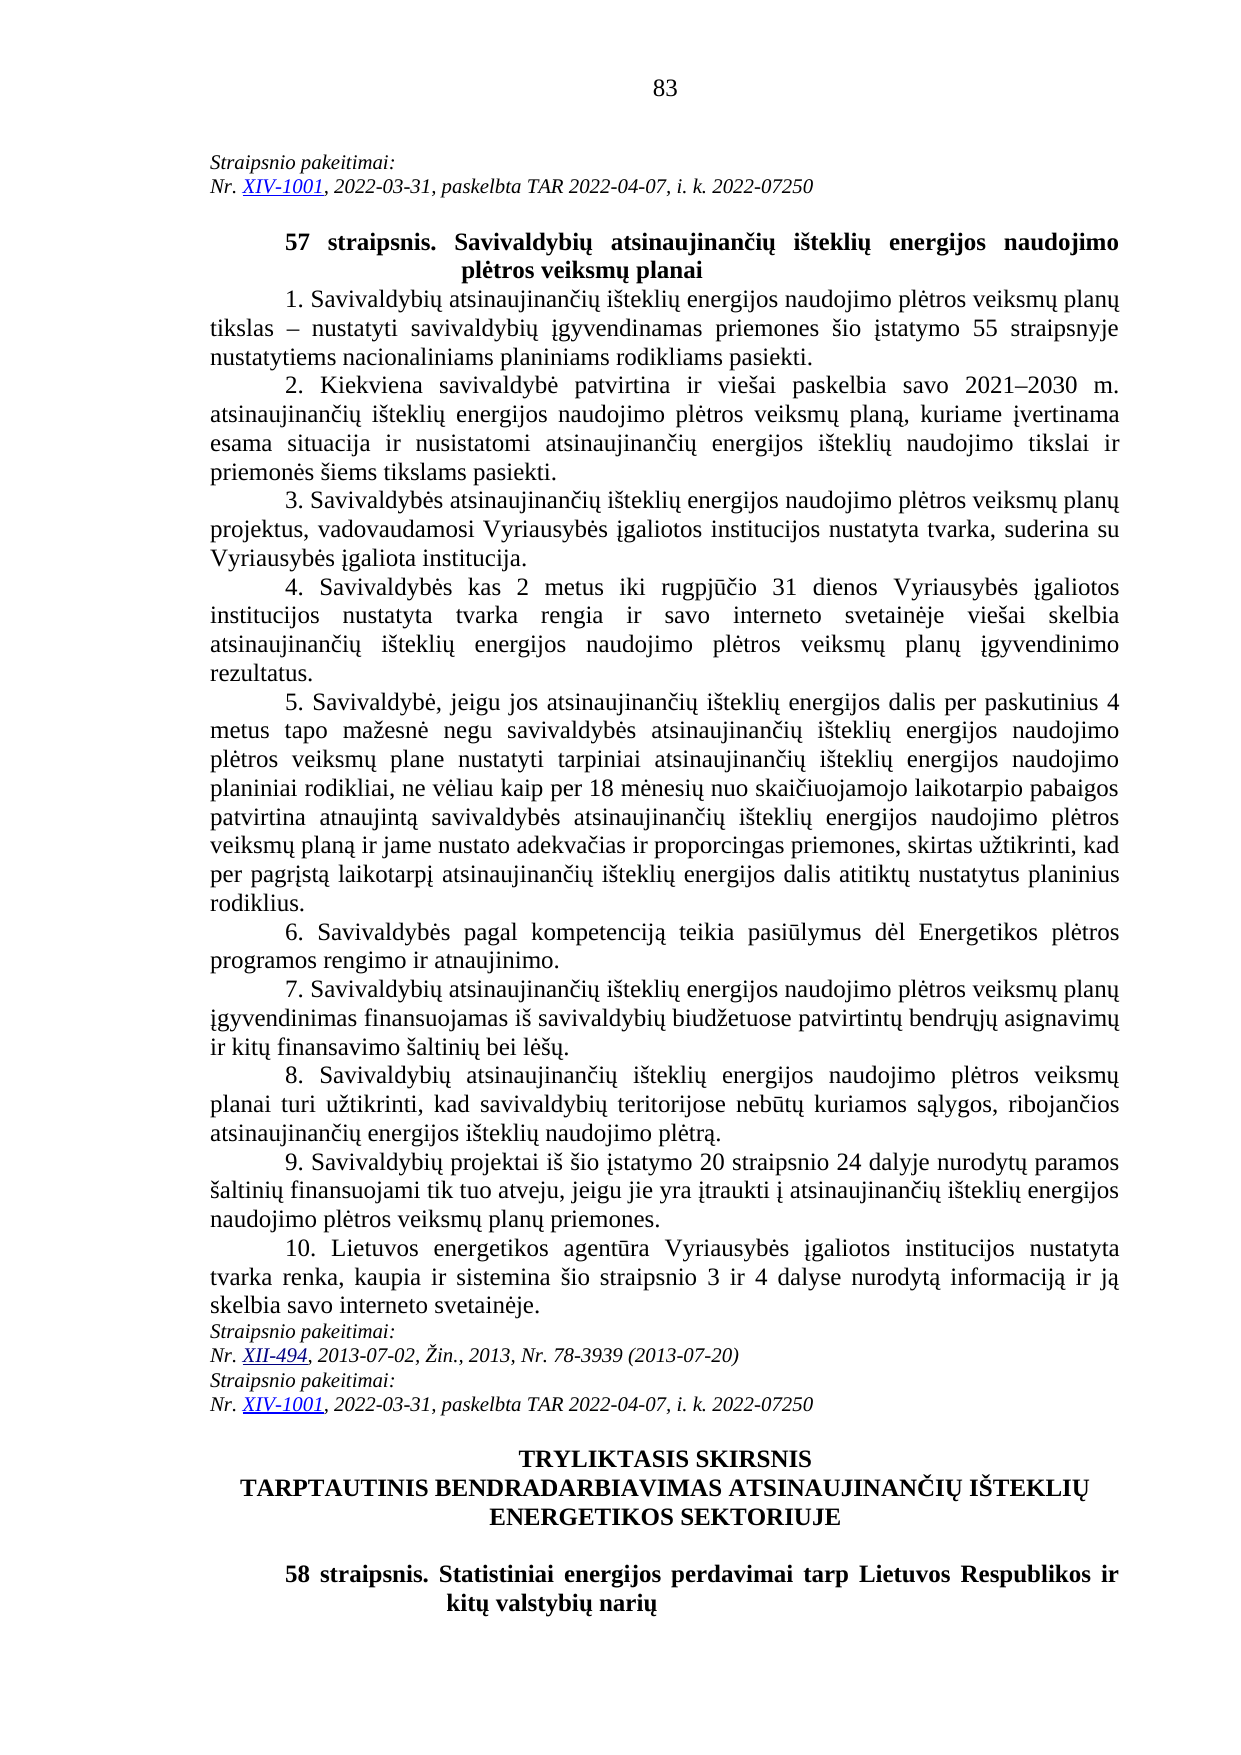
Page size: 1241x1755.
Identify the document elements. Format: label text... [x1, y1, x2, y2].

text Nr. XII-494, 2013-07-02, Žin., 2013, Nr. 78-3939 (2013-07-20) [210, 1343, 1120, 1367]
text 3. Savivaldybės atsinaujinančių išteklių energijos naudojimo plėtros veiksmų planų projektus, vadovaudamosi Vyriausybės įgaliotos institucijos nustatyta tvarka, suderina su Vyriausybės įgaliota institucija. [210, 486, 1120, 572]
text Nr. XIV-1001, 2022-03-31, paskelbta TAR 2022-04-07, i. k. 2022-07250 [210, 1392, 1120, 1416]
text Straipsnio pakeitimai: [210, 1367, 1120, 1392]
text 5. Savivaldybė, jeigu jos atsinaujinančių išteklių energijos dalis per paskutinius 4 metus tapo mažesnė negu savivaldybės atsinaujinančių išteklių energijos naudojimo plėtros veiksmų plane nustatyti tarpiniai atsinaujinančių išteklių energijos naudojimo planiniai rodikliai, ne vėliau kaip per 18 mėnesių nuo skaičiuojamojo laikotarpio pabaigos patvirtina atnaujintą savivaldybės atsinaujinančių išteklių energijos naudojimo plėtros veiksmų planą ir jame nustato adekvačias ir proporcingas priemones, skirtas užtikrinti, kad per pagrįstą laikotarpį atsinaujinančių išteklių energijos dalis atitiktų nustatytus planinius rodiklius. [210, 687, 1120, 917]
text Straipsnio pakeitimai: [210, 150, 1120, 174]
text Nr. XIV-1001, 2022-03-31, paskelbta TAR 2022-04-07, i. k. 2022-07250 [210, 174, 1120, 198]
text 58 straipsnis. Statistiniai energijos perdavimai tarp Lietuvos Respublikos ir kitų valstybių narių [285, 1559, 1120, 1617]
text 8. Savivaldybių atsinaujinančių išteklių energijos naudojimo plėtros veiksmų planai turi užtikrinti, kad savivaldybių teritorijose nebūtų kuriamos sąlygos, ribojančios atsinaujinančių energijos išteklių naudojimo plėtrą. [210, 1061, 1120, 1147]
text TARPTAUTINIS BENDRADARBIAVIMAS ATSINAUJINANČIŲ IŠTEKLIŲ ENERGETIKOS SEKTORIUJE [210, 1473, 1120, 1531]
text 9. Savivaldybių projektai iš šio įstatymo 20 straipsnio 24 dalyje nurodytų paramos šaltinių finansuojami tik tuo atveju, jeigu jie yra įtraukti į atsinaujinančių išteklių energijos naudojimo plėtros veiksmų planų priemones. [210, 1147, 1120, 1233]
text 57 straipsnis. Savivaldybių atsinaujinančių išteklių energijos naudojimo plėtros veiksmų planai [285, 227, 1120, 284]
text 7. Savivaldybių atsinaujinančių išteklių energijos naudojimo plėtros veiksmų planų įgyvendinimas finansuojamas iš savivaldybių biudžetuose patvirtintų bendrųjų asignavimų ir kitų finansavimo šaltinių bei lėšų. [210, 974, 1120, 1061]
text 4. Savivaldybės kas 2 metus iki rugpjūčio 31 dienos Vyriausybės įgaliotos institucijos nustatyta tvarka rengia ir savo interneto svetainėje viešai skelbia atsinaujinančių išteklių energijos naudojimo plėtros veiksmų planų įgyvendinimo rezultatus. [210, 572, 1120, 687]
text TRYLIKTASIS SKIRSNIS [210, 1444, 1120, 1473]
text 1. Savivaldybių atsinaujinančių išteklių energijos naudojimo plėtros veiksmų planų tikslas – nustatyti savivaldybių įgyvendinamas priemones šio įstatymo 55 straipsnyje nustatytiems nacionaliniams planiniams rodikliams pasiekti. [210, 284, 1120, 371]
text 6. Savivaldybės pagal kompetenciją teikia pasiūlymus dėl Energetikos plėtros programos rengimo ir atnaujinimo. [210, 917, 1120, 974]
text 10. Lietuvos energetikos agentūra Vyriausybės įgaliotos institucijos nustatyta tvarka renka, kaupia ir sistemina šio straipsnio 3 ir 4 dalyse nurodytą informaciją ir ją skelbia savo interneto svetainėje. [210, 1233, 1120, 1319]
text Straipsnio pakeitimai: [210, 1319, 1120, 1343]
text 2. Kiekviena savivaldybė patvirtina ir viešai paskelbia savo 2021–2030 m. atsinaujinančių išteklių energijos naudojimo plėtros veiksmų planą, kuriame įvertinama esama situacija ir nusistatomi atsinaujinančių energijos išteklių naudojimo tikslai ir priemonės šiems tikslams pasiekti. [210, 371, 1120, 486]
